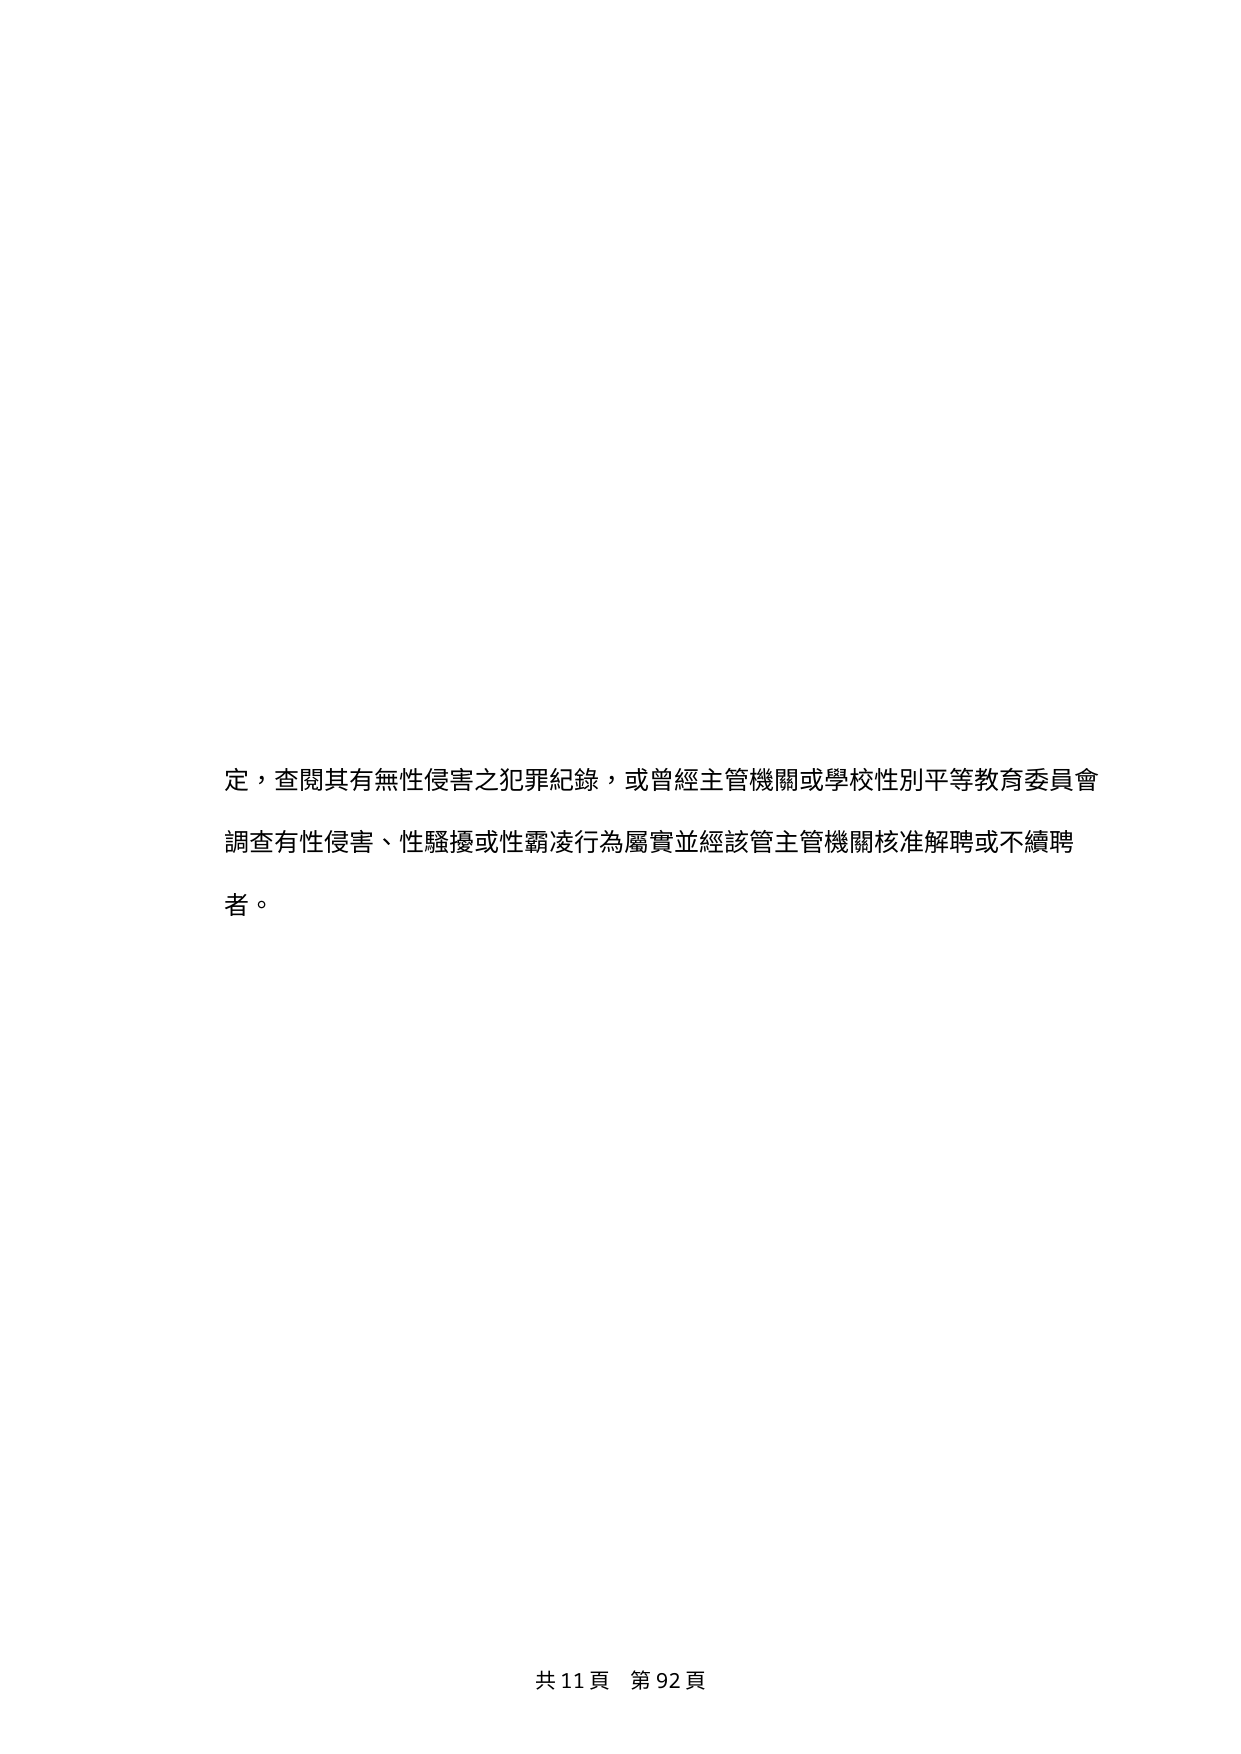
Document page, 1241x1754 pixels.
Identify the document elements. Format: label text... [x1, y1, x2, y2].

text 者。 [112, 862, 1128, 924]
text 調查有性侵害、性騷擾或性霸凌行為屬實並經該管主管機關核准解聘或不續聘 [112, 799, 1128, 862]
text 定，查閱其有無性侵害之犯罪紀錄，或曾經主管機關或學校性別平等教育委員會 [112, 737, 1128, 799]
